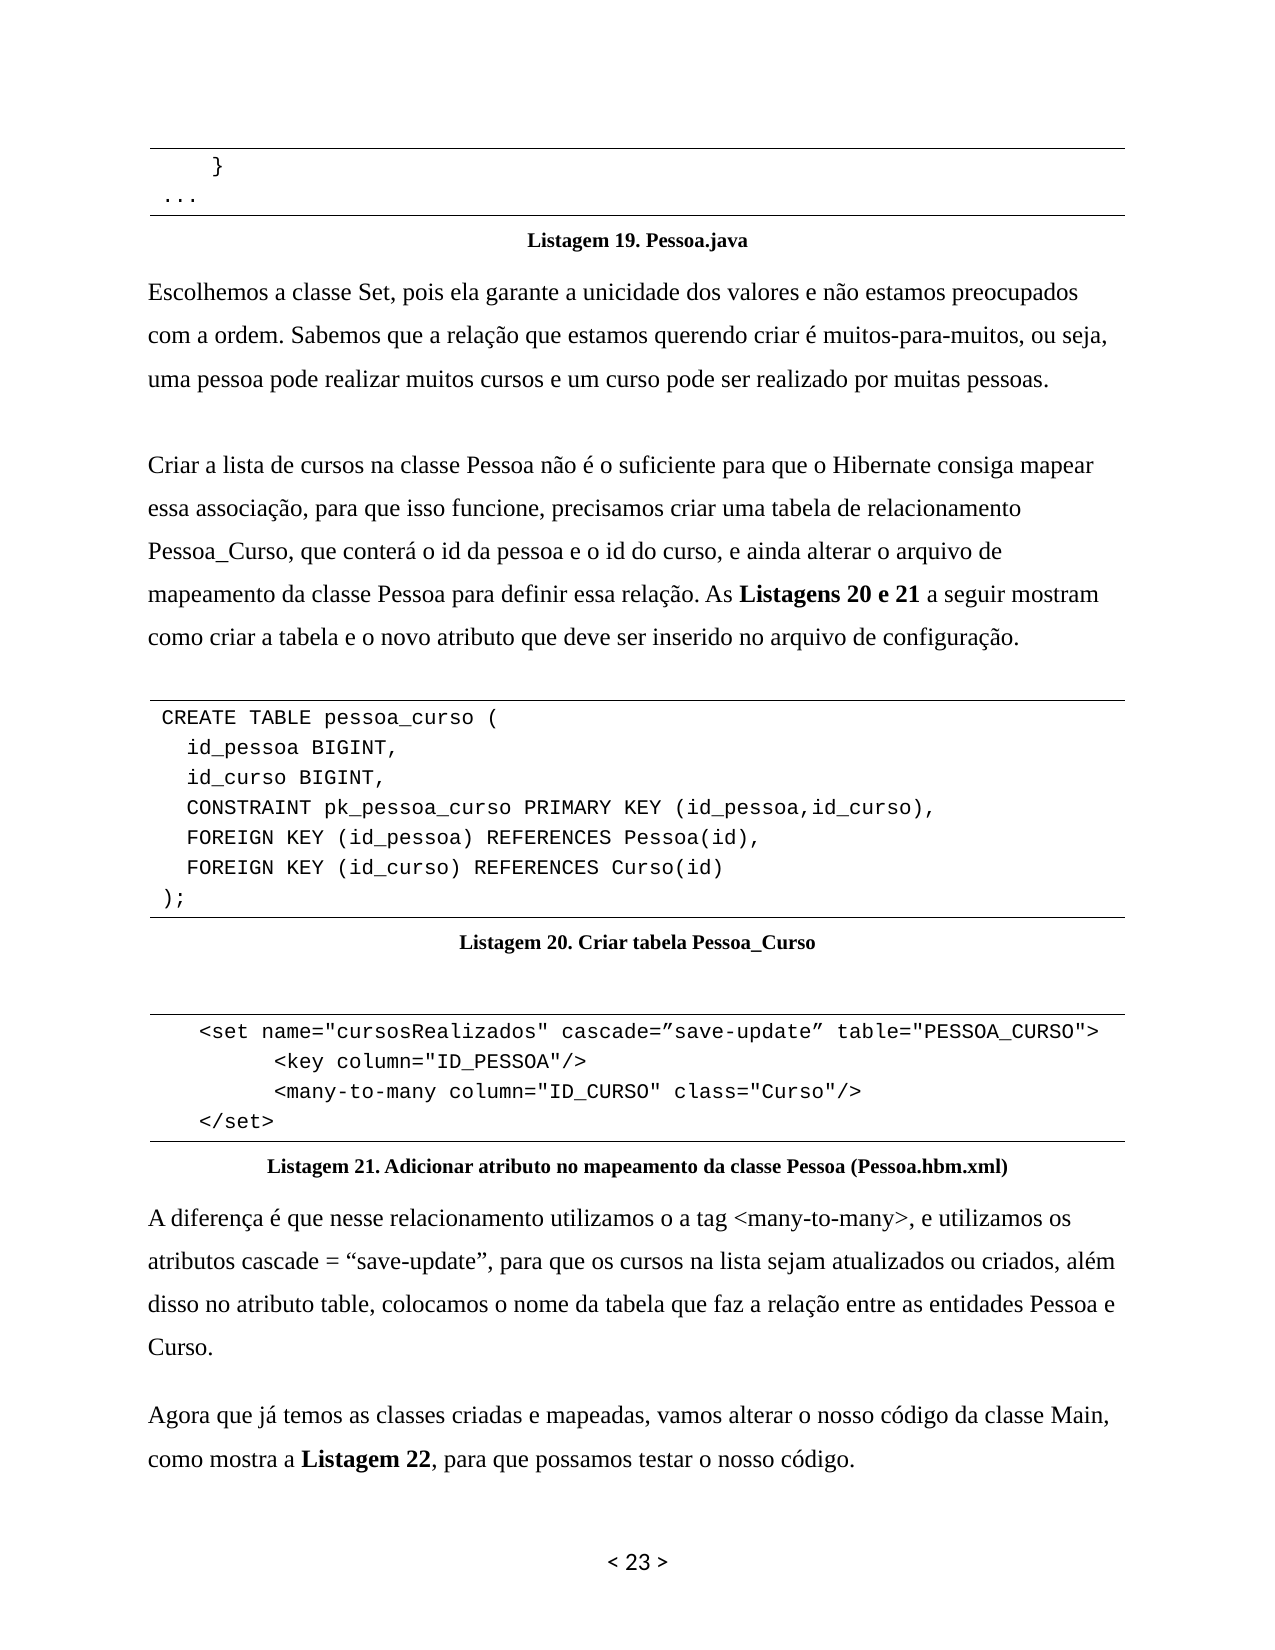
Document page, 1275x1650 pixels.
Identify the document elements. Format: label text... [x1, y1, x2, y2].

table_header CREATE TABLE pessoa_curso ( id_pessoa BIGINT, id_curso BIGINT, CONSTRAINT pk_pessoa_curso PRIMARY KEY (id_pessoa,id_curso), FOREIGN KEY (id_pessoa) REFERENCES Pessoa(id), FOREIGN KEY (id_curso) REFERENCES Curso(id) ); [150, 701, 1125, 917]
text Agora que já temos as classes criadas e mapeadas, vamos alterar o nosso código da classe Main, como mostra a Listagem 22, para que possamos testar o nosso código. [148, 1401, 1127, 1472]
text Listagem 19. Pessoa.java [148, 228, 1127, 252]
text Escolhemos a classe Set, pois ela garante a unicidade dos valores e não estamos preocupados com a ordem. Sabemos que a relação que estamos querendo criar é muitos-para-muitos, ou seja, uma pessoa pode realizar muitos cursos e um curso pode ser realizado por muitas pessoas. [148, 277, 1127, 392]
text Listagem 20. Criar tabela Pessoa_Curso [148, 930, 1127, 954]
table_header <set name="cursosRealizados" cascade=”save-update” table="PESSOA_CURSO"> <key column="ID_PESSOA"/> <many-to-many column="ID_CURSO" class="Curso"/> </set> [150, 1015, 1125, 1141]
text Criar a lista de cursos na classe Pessoa não é o suficiente para que o Hibernate consiga mapear essa associação, para que isso funcione, precisamos criar uma tabela de relacionamento Pessoa_Curso, que conterá o id da pessoa e o id do curso, e ainda alterar o arquivo de mapeamento da classe Pessoa para definir essa relação. As Listagens 20 e 21 a seguir mostram como criar a tabela e o novo atributo que deve ser inserido no arquivo de configuração. [148, 450, 1127, 651]
text Listagem 21. Adicionar atributo no mapeamento da classe Pessoa (Pessoa.hbm.xml) [148, 1154, 1127, 1178]
text A diferença é que nesse relacionamento utilizamos o a tag <many-to-many>, e utilizamos os atributos cascade = “save-update”, para que os cursos na lista sejam atualizados ou criados, além disso no atributo table, colocamos o nome da tabela que faz a relação entre as entidades Pessoa e Curso. [148, 1203, 1127, 1361]
table_header } ... [150, 149, 1125, 215]
